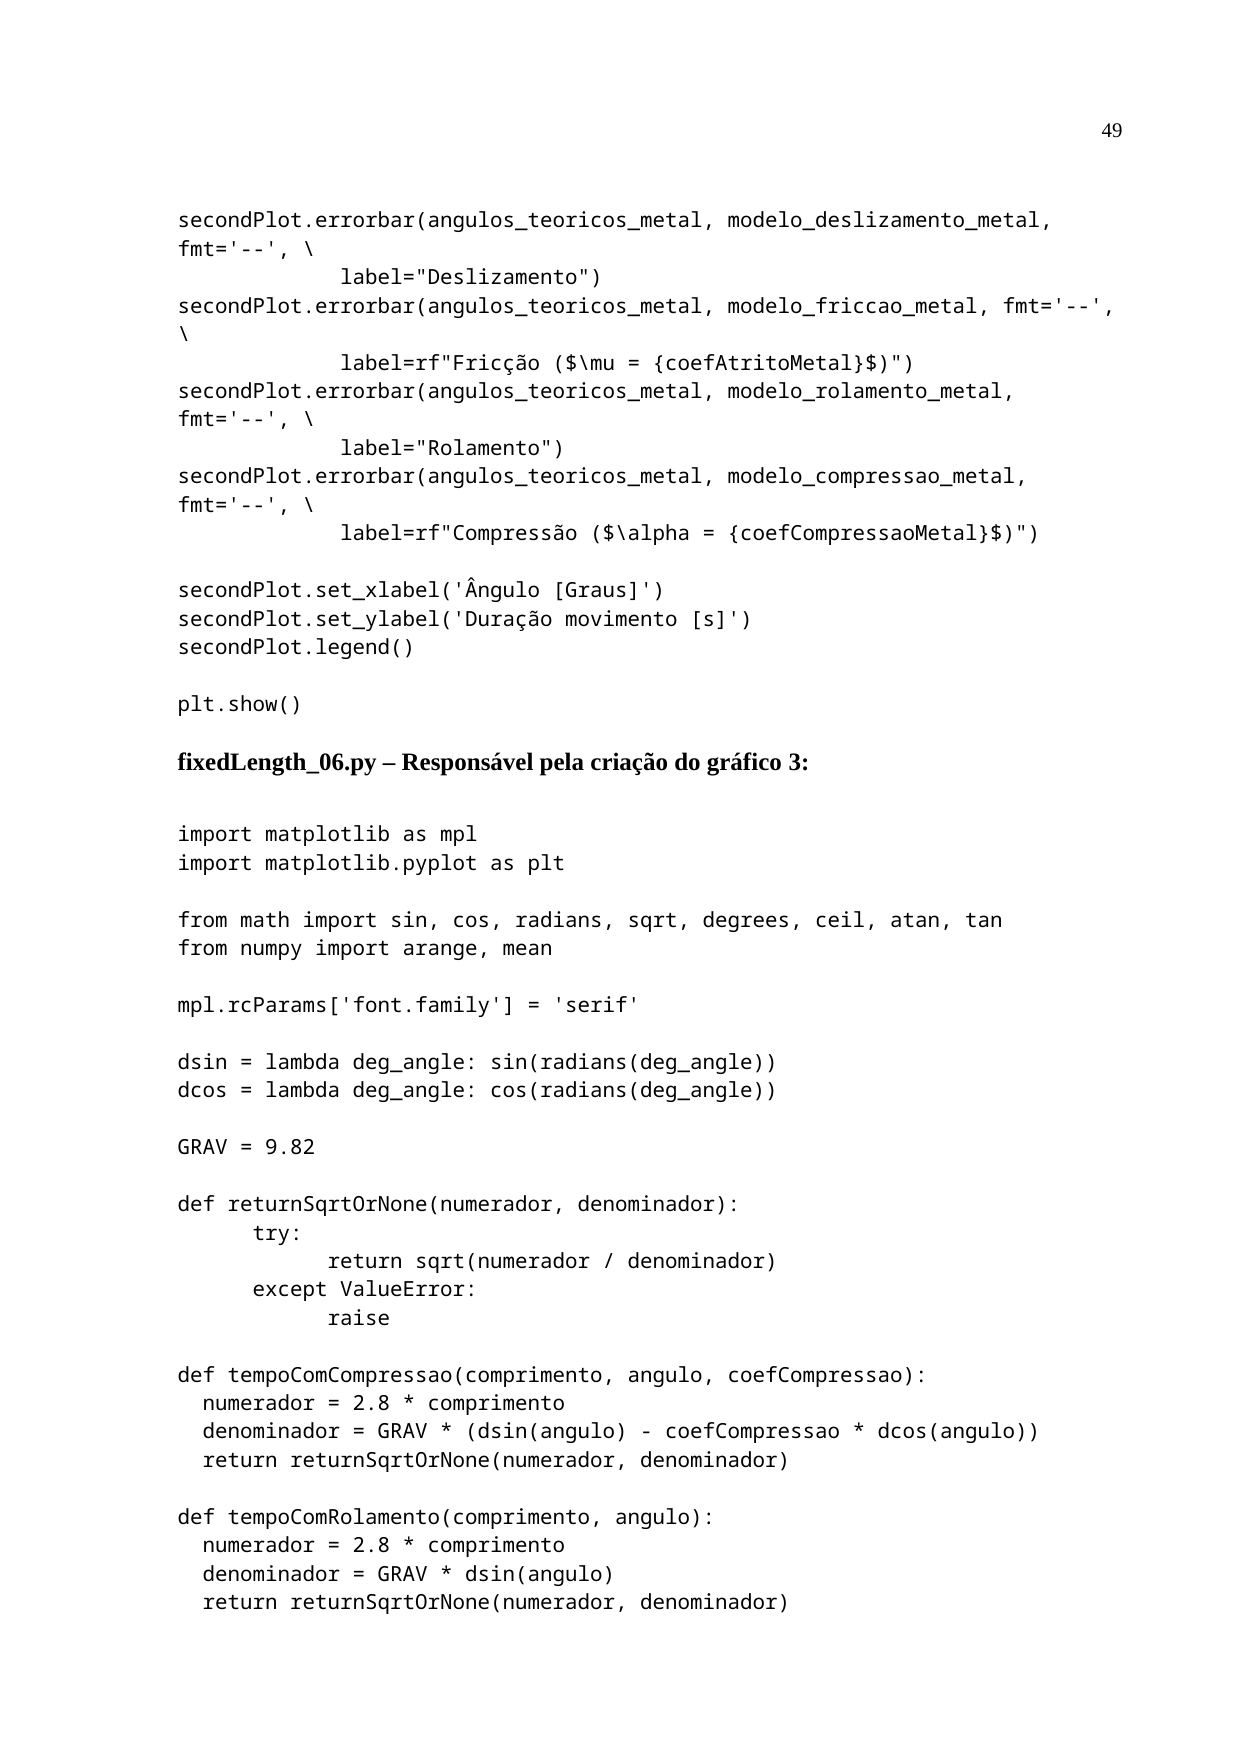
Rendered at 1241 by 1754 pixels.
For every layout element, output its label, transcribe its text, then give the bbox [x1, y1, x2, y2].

text secondPlot.set_ylabel('Duração movimento [s]') [177, 604, 1122, 632]
text fixedLength_06.py – Responsável pela criação do gráfico 3: [177, 747, 1122, 776]
text numerador = 2.8 * comprimento [177, 1530, 1122, 1559]
text from numpy import arange, mean [177, 933, 1122, 962]
text import matplotlib as mpl [177, 819, 1122, 848]
text numerador = 2.8 * comprimento [177, 1388, 1122, 1417]
text from math import sin, cos, radians, sqrt, degrees, ceil, atan, tan [177, 905, 1122, 933]
text label=rf"Compressão ($\alpha = {coefCompressaoMetal}$)") [177, 518, 1122, 547]
text secondPlot.set_xlabel('Ângulo [Graus]') [177, 575, 1122, 604]
text label=rf"Fricção ($\mu = {coefAtritoMetal}$)") [177, 348, 1122, 376]
text secondPlot.errorbar(angulos_teoricos_metal, modelo_rolamento_metal, fmt='--', \ [177, 376, 1122, 433]
text dsin = lambda deg_angle: sin(radians(deg_angle)) [177, 1047, 1122, 1075]
text label="Rolamento") [177, 433, 1122, 461]
text def returnSqrtOrNone(numerador, denominador): [177, 1189, 1122, 1218]
text secondPlot.legend() [177, 632, 1122, 661]
text raise [177, 1303, 1122, 1331]
text GRAV = 9.82 [177, 1132, 1122, 1161]
text def tempoComCompressao(comprimento, angulo, coefCompressao): [177, 1360, 1122, 1388]
text except ValueError: [177, 1274, 1122, 1303]
text secondPlot.errorbar(angulos_teoricos_metal, modelo_friccao_metal, fmt='--', \ [177, 291, 1122, 348]
text import matplotlib.pyplot as plt [177, 848, 1122, 876]
text mpl.rcParams['font.family'] = 'serif' [177, 990, 1122, 1018]
text dcos = lambda deg_angle: cos(radians(deg_angle)) [177, 1075, 1122, 1104]
text denominador = GRAV * dsin(angulo) [177, 1559, 1122, 1587]
text denominador = GRAV * (dsin(angulo) - coefCompressao * dcos(angulo)) [177, 1417, 1122, 1445]
text secondPlot.errorbar(angulos_teoricos_metal, modelo_compressao_metal, fmt='--', \ [177, 461, 1122, 518]
text return returnSqrtOrNone(numerador, denominador) [177, 1445, 1122, 1473]
text def tempoComRolamento(comprimento, angulo): [177, 1502, 1122, 1530]
text return sqrt(numerador / denominador) [177, 1246, 1122, 1274]
text secondPlot.errorbar(angulos_teoricos_metal, modelo_deslizamento_metal, fmt='--', \ [177, 206, 1122, 262]
text plt.show() [177, 689, 1122, 717]
text label="Deslizamento") [177, 262, 1122, 291]
text try: [177, 1218, 1122, 1246]
text return returnSqrtOrNone(numerador, denominador) [177, 1587, 1122, 1616]
